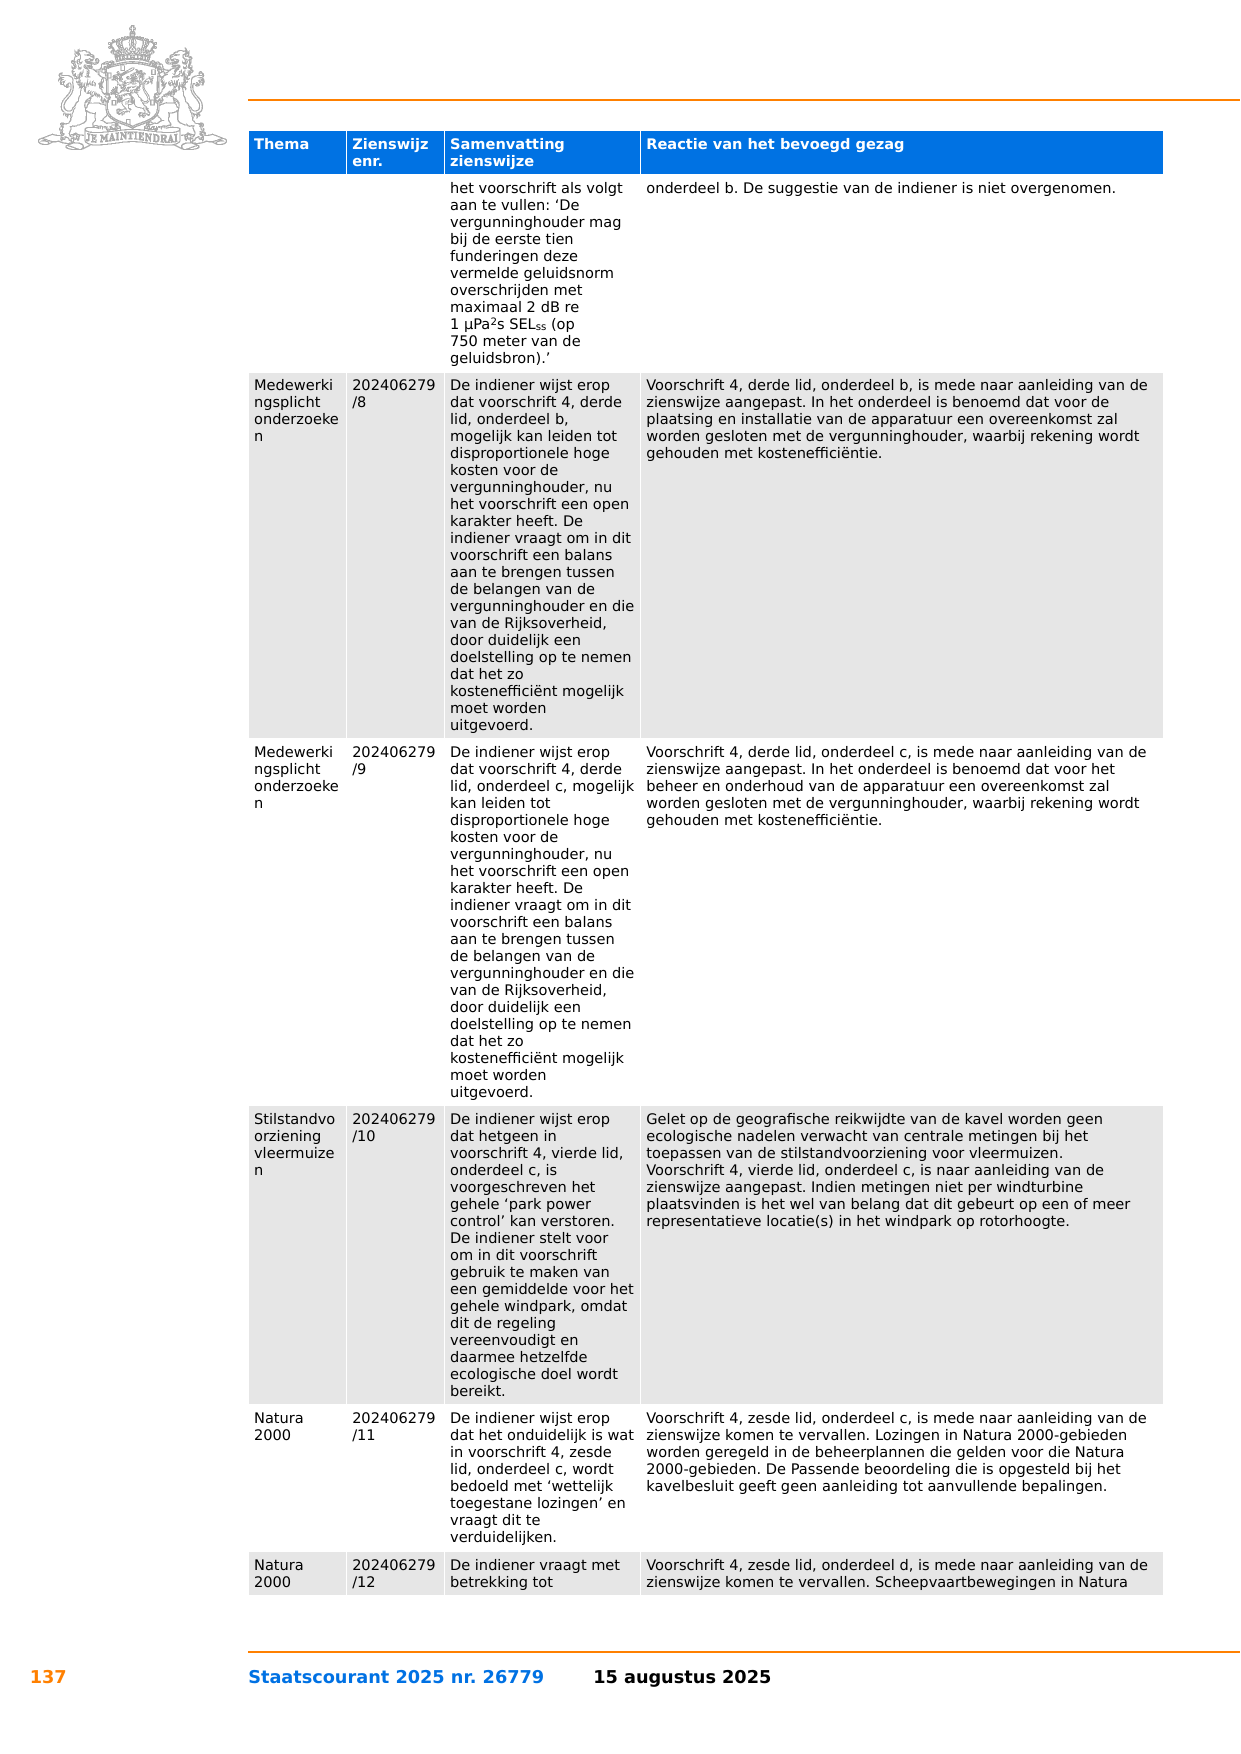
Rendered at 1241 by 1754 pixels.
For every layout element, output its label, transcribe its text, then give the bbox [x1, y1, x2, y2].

table_cell [347, 175, 444, 371]
table_cell 202406279/9 [347, 740, 444, 1105]
table_cell 202406279/11 [347, 1406, 444, 1551]
table_cell 202406279/12 [347, 1552, 444, 1595]
table_cell De indiener wijst erop dat hetgeen in voorschrift 4, vierde lid, onderdeel c, is voorgeschreven het gehele ‘park power control’ kan verstoren. De indiener stelt voor om in dit voorschrift gebruik te maken van een gemiddelde voor het gehele windpark, omdat dit de regeling vereenvoudigt en daarmee hetzelfde ecologische doel wordt bereikt. [445, 1106, 640, 1404]
table_cell onderdeel b. De suggestie van de indiener is niet overgenomen. [641, 175, 1163, 371]
table_cell 202406279/8 [347, 373, 444, 738]
table_cell het voorschrift als volgt aan te vullen: ‘De vergunninghouder mag bij de eerste tien funderingen deze vermelde geluidsnorm overschrijden met maximaal 2 dB re 1 μPa2s SELss (op 750 meter van de geluidsbron).’ [445, 175, 640, 371]
table_header Reactie van het bevoegd gezag [641, 131, 1163, 174]
table_cell [249, 175, 346, 371]
table_cell Stilstandvoorziening vleermuizen [249, 1106, 346, 1404]
table_cell De indiener wijst erop dat het onduidelijk is wat in voorschrift 4, zesde lid, onderdeel c, wordt bedoeld met ‘wettelijk toegestane lozingen’ en vraagt dit te verduidelijken. [445, 1406, 640, 1551]
table_cell Voorschrift 4, zesde lid, onderdeel d, is mede naar aanleiding van de zienswijze komen te vervallen. Scheepvaartbewegingen in Natura [641, 1552, 1163, 1595]
table_cell Medewerkingsplicht onderzoeken [249, 373, 346, 738]
table_cell Natura 2000 [249, 1406, 346, 1551]
table_cell De indiener wijst erop dat voorschrift 4, derde lid, onderdeel b, mogelijk kan leiden tot disproportionele hoge kosten voor de vergunninghouder, nu het voorschrift een open karakter heeft. De indiener vraagt om in dit voorschrift een balans aan te brengen tussen de belangen van de vergunninghouder en die van de Rijksoverheid, door duidelijk een doelstelling op te nemen dat het zo kostenefficiënt mogelijk moet worden uitgevoerd. [445, 373, 640, 738]
table_cell Gelet op de geografische reikwijdte van de kavel worden geen ecologische nadelen verwacht van centrale metingen bij het toepassen van de stilstandvoorziening voor vleermuizen. Voorschrift 4, vierde lid, onderdeel c, is naar aanleiding van de zienswijze aangepast. Indien metingen niet per windturbine plaatsvinden is het wel van belang dat dit gebeurt op een of meer representatieve locatie(s) in het windpark op rotorhoogte. [641, 1106, 1163, 1404]
table_header Samenvatting zienswijze [445, 131, 640, 174]
table_cell Voorschrift 4, zesde lid, onderdeel c, is mede naar aanleiding van de zienswijze komen te vervallen. Lozingen in Natura 2000-gebieden worden geregeld in de beheerplannen die gelden voor die Natura 2000-gebieden. De Passende beoordeling die is opgesteld bij het kavelbesluit geeft geen aanleiding tot aanvullende bepalingen. [641, 1406, 1163, 1551]
table_cell Voorschrift 4, derde lid, onderdeel c, is mede naar aanleiding van de zienswijze aangepast. In het onderdeel is benoemd dat voor het beheer en onderhoud van de apparatuur een overeenkomst zal worden gesloten met de vergunninghouder, waarbij rekening wordt gehouden met kostenefficiëntie. [641, 740, 1163, 1105]
table_cell De indiener wijst erop dat voorschrift 4, derde lid, onderdeel c, mogelijk kan leiden tot disproportionele hoge kosten voor de vergunninghouder, nu het voorschrift een open karakter heeft. De indiener vraagt om in dit voorschrift een balans aan te brengen tussen de belangen van de vergunninghouder en die van de Rijksoverheid, door duidelijk een doelstelling op te nemen dat het zo kostenefficiënt mogelijk moet worden uitgevoerd. [445, 740, 640, 1105]
table_header Zienswijzenr. [347, 131, 444, 174]
picture [38, 25, 227, 150]
table_cell 202406279/10 [347, 1106, 444, 1404]
table_cell Natura 2000 [249, 1552, 346, 1595]
table_cell De indiener vraagt met betrekking tot [445, 1552, 640, 1595]
table_header Thema [249, 131, 346, 174]
table_cell Medewerkingsplicht onderzoeken [249, 740, 346, 1105]
table_cell Voorschrift 4, derde lid, onderdeel b, is mede naar aanleiding van de zienswijze aangepast. In het onderdeel is benoemd dat voor de plaatsing en installatie van de apparatuur een overeenkomst zal worden gesloten met de vergunninghouder, waarbij rekening wordt gehouden met kostenefficiëntie. [641, 373, 1163, 738]
